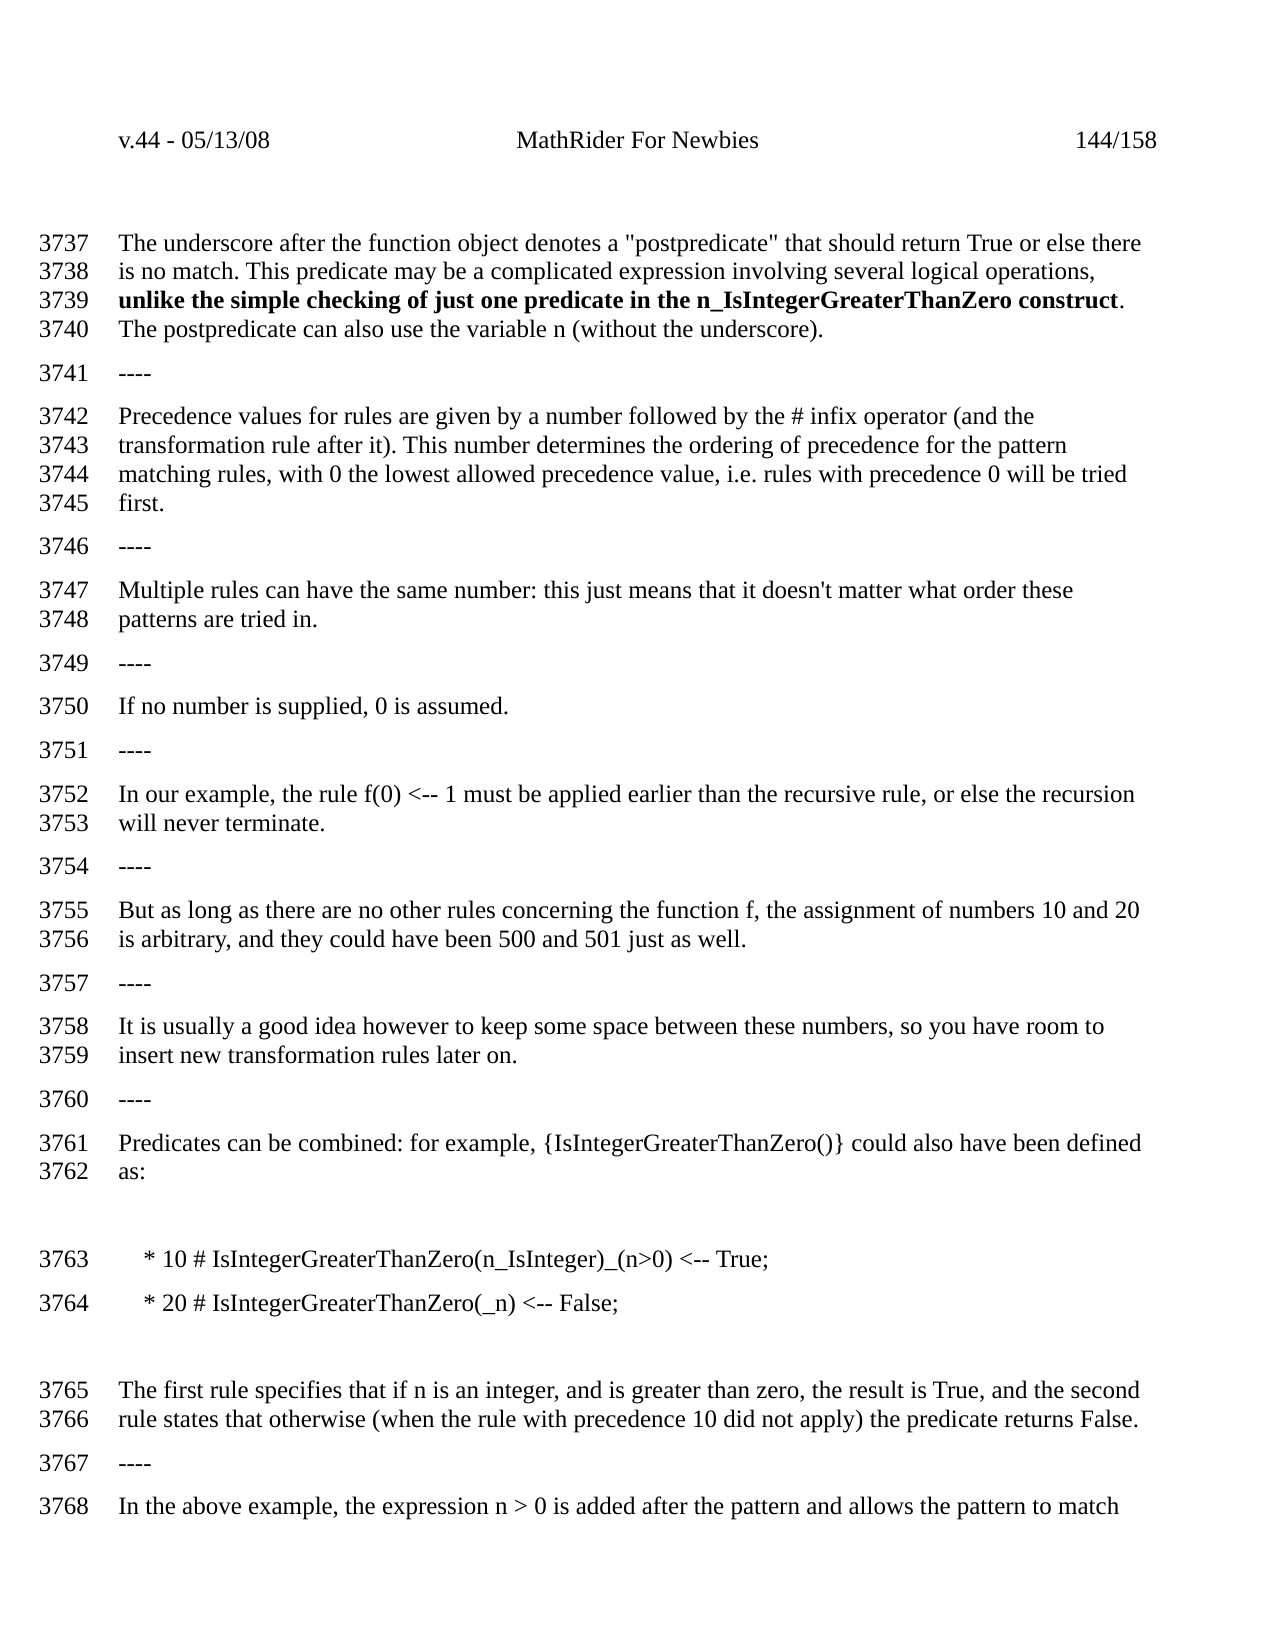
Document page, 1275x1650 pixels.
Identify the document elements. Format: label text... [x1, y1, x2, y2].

text Predicates can be combined: for example, {IsIntegerGreaterThanZero()} could also have been defined as: [118, 1128, 1157, 1185]
text ---- [118, 358, 1157, 386]
text * 10 # IsIntegerGreaterThanZero(n_IsInteger)_(n>0) <-- True; [118, 1244, 1157, 1273]
text ---- [118, 648, 1157, 676]
text In our example, the rule f(0) <-- 1 must be applied earlier than the recursive rule, or else the recursion will never terminate. [118, 779, 1157, 836]
text In the above example, the expression n > 0 is added after the pattern and allows the pattern to match [118, 1491, 1157, 1520]
text ---- [118, 531, 1157, 560]
text ---- [118, 1448, 1157, 1476]
text It is usually a good idea however to keep some space between these numbers, so you have room to insert new transformation rules later on. [118, 1011, 1157, 1069]
text * 20 # IsIntegerGreaterThanZero(_n) <-- False; [118, 1288, 1157, 1316]
text If no number is supplied, 0 is assumed. [118, 691, 1157, 720]
text ---- [118, 735, 1157, 764]
text The first rule specifies that if n is an integer, and is greater than zero, the result is True, and the second rule states that otherwise (when the rule with precedence 10 did not apply) the predicate returns False. [118, 1375, 1157, 1433]
text ---- [118, 851, 1157, 880]
text ---- [118, 1084, 1157, 1113]
text But as long as there are no other rules concerning the function f, the assignment of numbers 10 and 20 is arbitrary, and they could have been 500 and 501 just as well. [118, 895, 1157, 953]
text The underscore after the function object denotes a "postpredicate" that should return True or else there is no match. This predicate may be a complicated expression involving several logical operations, unlike the simple checking of just one predicate in the n_IsIntegerGreaterThanZero construct. The postpredicate can also use the variable n (without the underscore). [118, 228, 1157, 343]
text Precedence values for rules are given by a number followed by the # infix operator (and the transformation rule after it). This number determines the ordering of precedence for the pattern matching rules, with 0 the lowest allowed precedence value, i.e. rules with precedence 0 will be tried first. [118, 401, 1157, 516]
text Multiple rules can have the same number: this just means that it doesn't matter what order these patterns are tried in. [118, 575, 1157, 633]
text ---- [118, 968, 1157, 996]
